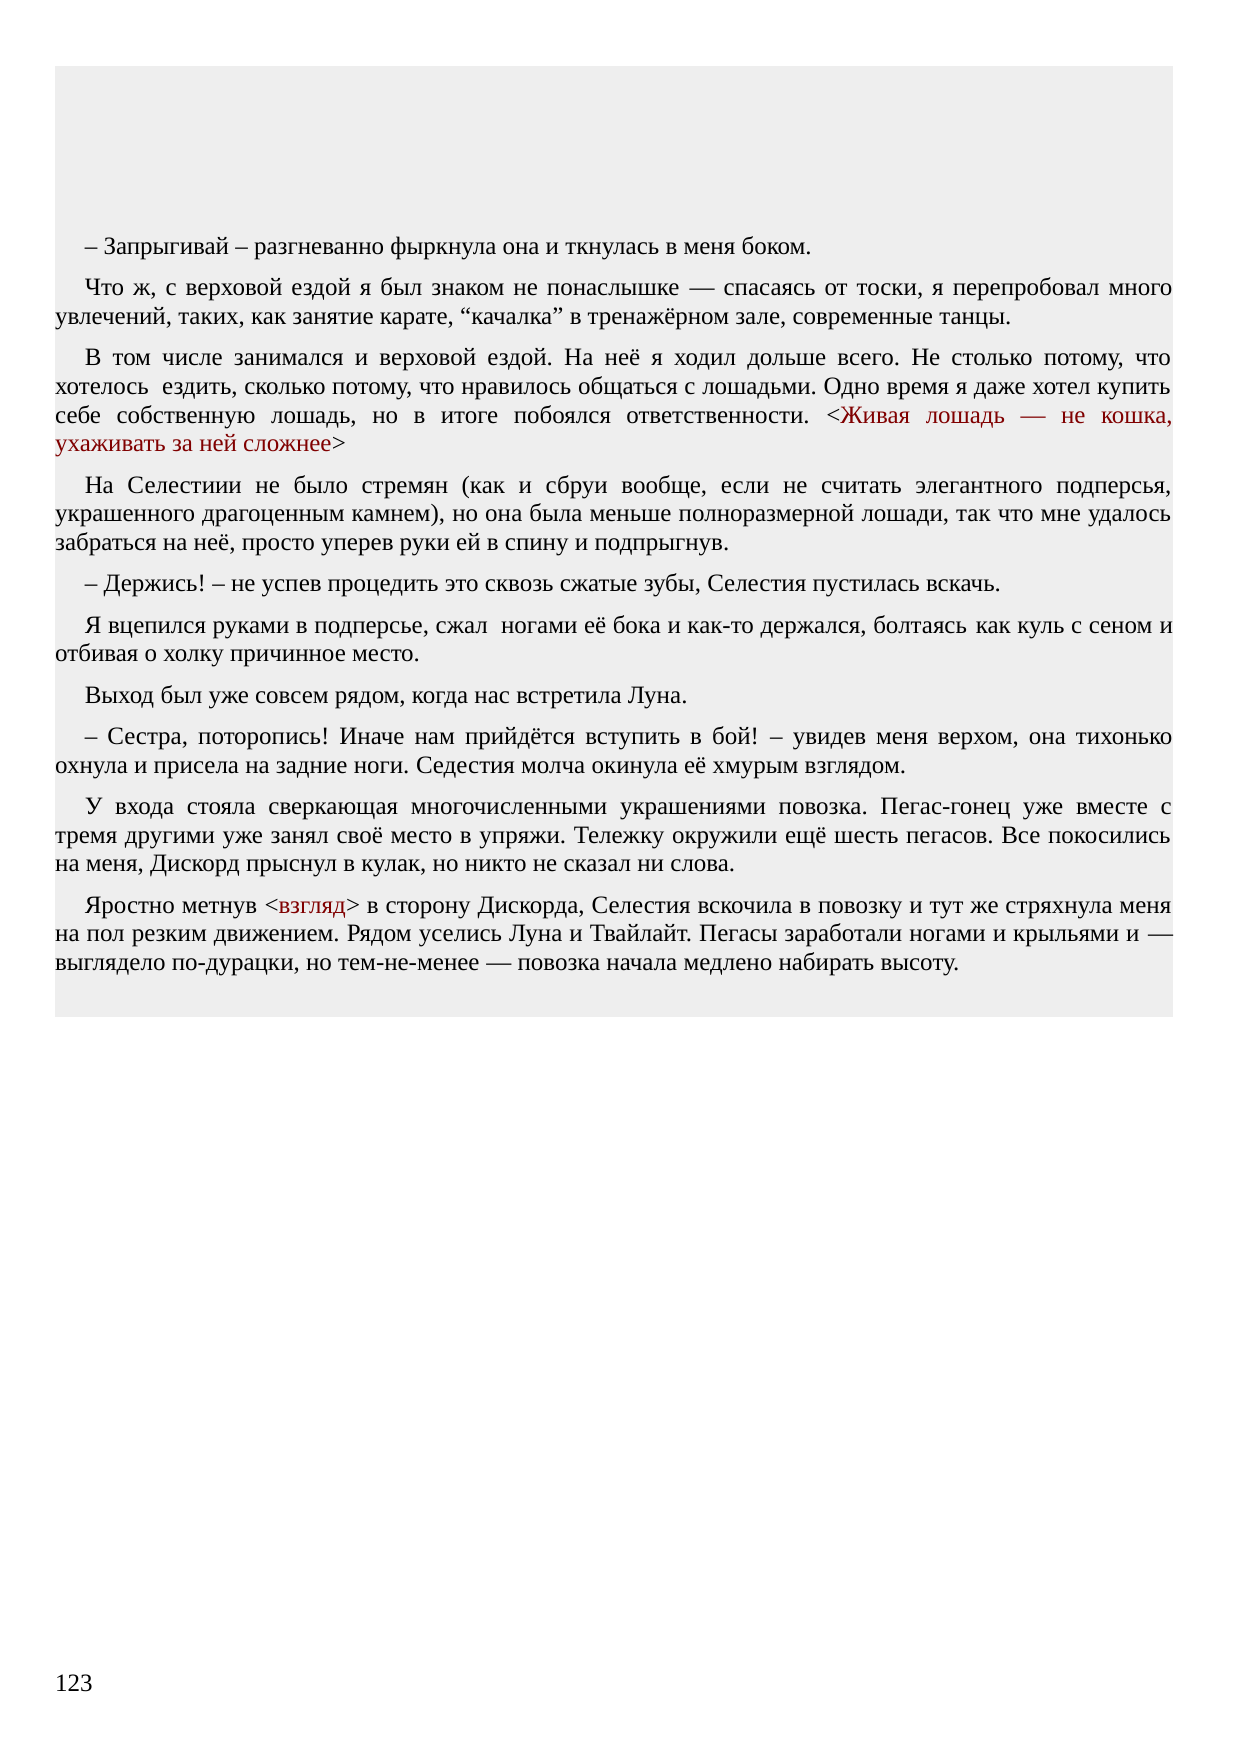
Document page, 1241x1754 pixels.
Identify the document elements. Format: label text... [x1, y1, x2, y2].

text – Сестра, поторопись! Иначе нам прийдётся вступить в бой! – увидев меня верхом, она тихонько охнула и присела на задние ноги. Седестия молча окинула её хмурым взглядом. [55, 721, 1173, 778]
text У входа стояла сверкающая многочисленными украшениями повозка. Пегас-гонец уже вместе с тремя другими уже занял своё место в упряжи. Тележку окружили ещё шесть пегасов. Все покосились на меня, Дискорд прыснул в кулак, но никто не сказал ни слова. [55, 791, 1173, 877]
text Яростно метнув <взгляд> в сторону Дискорда, Селестия вскочила в повозку и тут же стряхнула меня на пол резким движением. Рядом уселись Луна и Твайлайт. Пегасы заработали ногами и крыльями и — выглядело по-дурацки, но тем-не-менее — повозка начала медлено набирать высоту. [55, 890, 1173, 976]
text На Селестиии не было стремян (как и сбруи вообще, если не считать элегантного подперсья, украшенного драгоценным камнем), но она была меньше полноразмерной лошади, так что мне удалось забраться на неё, просто уперев руки ей в спину и подпрыгнув. [55, 470, 1173, 556]
text Я вцепился руками в подперсье, сжал ногами её бока и как-то держался, болтаясь как куль с сеном и отбивая о холку причинное место. [55, 610, 1173, 667]
text Выход был уже совсем рядом, когда нас встретила Луна. [55, 680, 1173, 708]
text – Запрыгивай – разгневанно фыркнула она и ткнулась в меня боком. [55, 231, 1173, 260]
text Что ж, с верховой ездой я был знаком не понаслышке — спасаясь от тоски, я перепробовал много увлечений, таких, как занятие карате, “качалка” в тренажёрном зале, современные танцы. [55, 272, 1173, 330]
text В том числе занимался и верховой ездой. На неё я ходил дольше всего. Не столько потому, что хотелось ездить, сколько потому, что нравилось общаться с лошадьми. Одно время я даже хотел купить себе собственную лошадь, но в итоге побоялся ответственности. <Живая лошадь — не кошка, ухаживать за ней сложнее> [55, 342, 1173, 457]
text – Держись! – не успев процедить это сквозь сжатые зубы, Селестия пустилась вскачь. [55, 568, 1173, 597]
